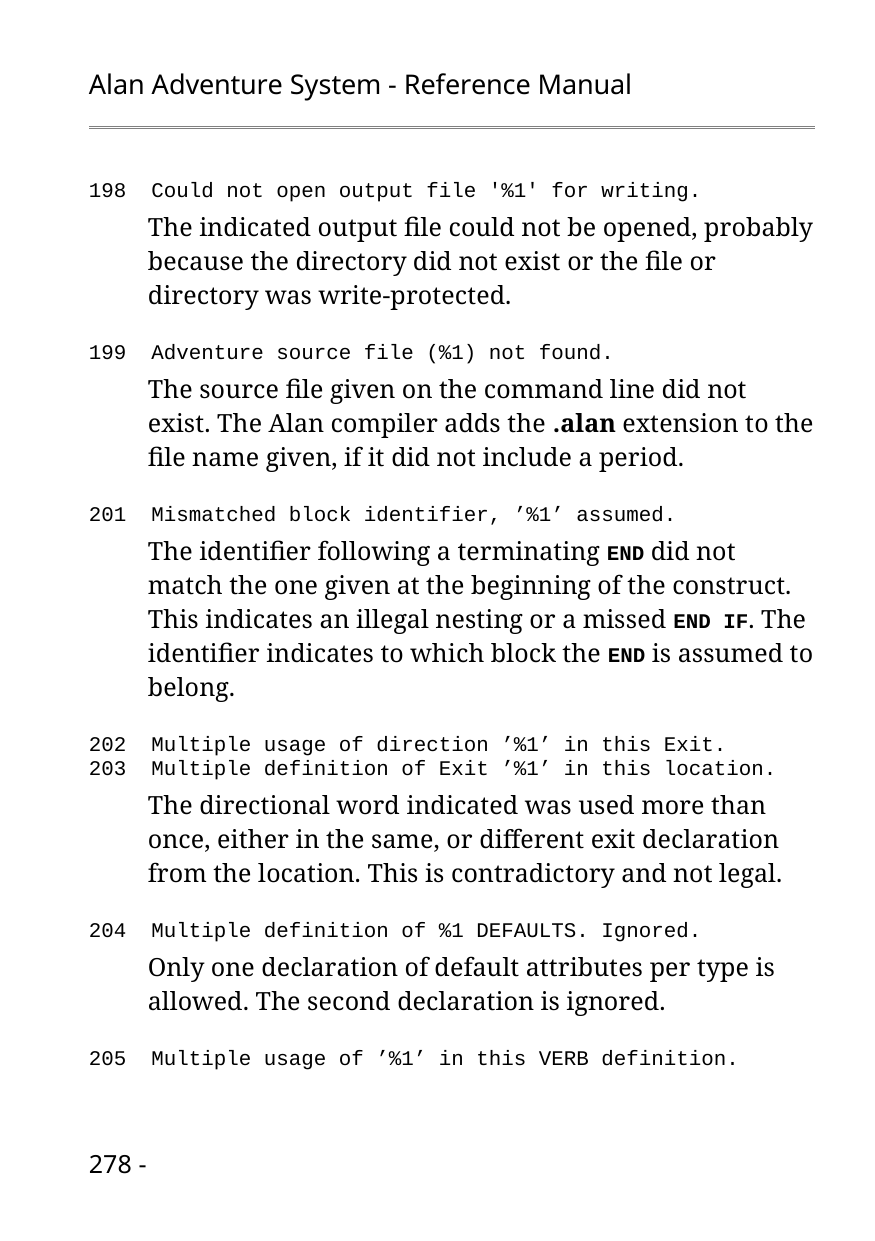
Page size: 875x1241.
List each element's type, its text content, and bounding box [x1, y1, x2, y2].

text 205 Multiple usage of ’%1’ in this VERB definition. [88, 1048, 815, 1072]
text Only one declaration of default attributes per type is allowed. The sec­ond declaration is ignored. [148, 950, 815, 1018]
text The identifier following a terminating END did not match the one giv­en at the beginning of the construct. This indicates an illegal nesting or a missed END IF. The identifier indicates to which block the END is assumed to belong. [148, 534, 815, 704]
text 199 Adventure source file (%1) not found. [88, 342, 815, 366]
text 204 Multiple definition of %1 DEFAULTS. Ignored. [88, 920, 815, 944]
text The directional word indicated was used more than once, either in the same, or different exit declaration from the location. This is contradic­tory and not legal. [148, 788, 815, 890]
text 198 Could not open output file '%1' for writing. [88, 180, 815, 204]
text The source file given on the command line did not exist. The Alan compiler adds the .alan extension to the file name given, if it did not include a period. [148, 372, 815, 474]
text 202 Multiple usage of direction ’%1’ in this Exit. 203 Multiple definition of Exit ’%1’ in this location. [88, 734, 815, 782]
text The indicated output file could not be opened, probably because the directory did not exist or the file or directory was write-protected. [148, 210, 815, 312]
text 201 Mismatched block identifier, ’%1’ assumed. [88, 504, 815, 528]
